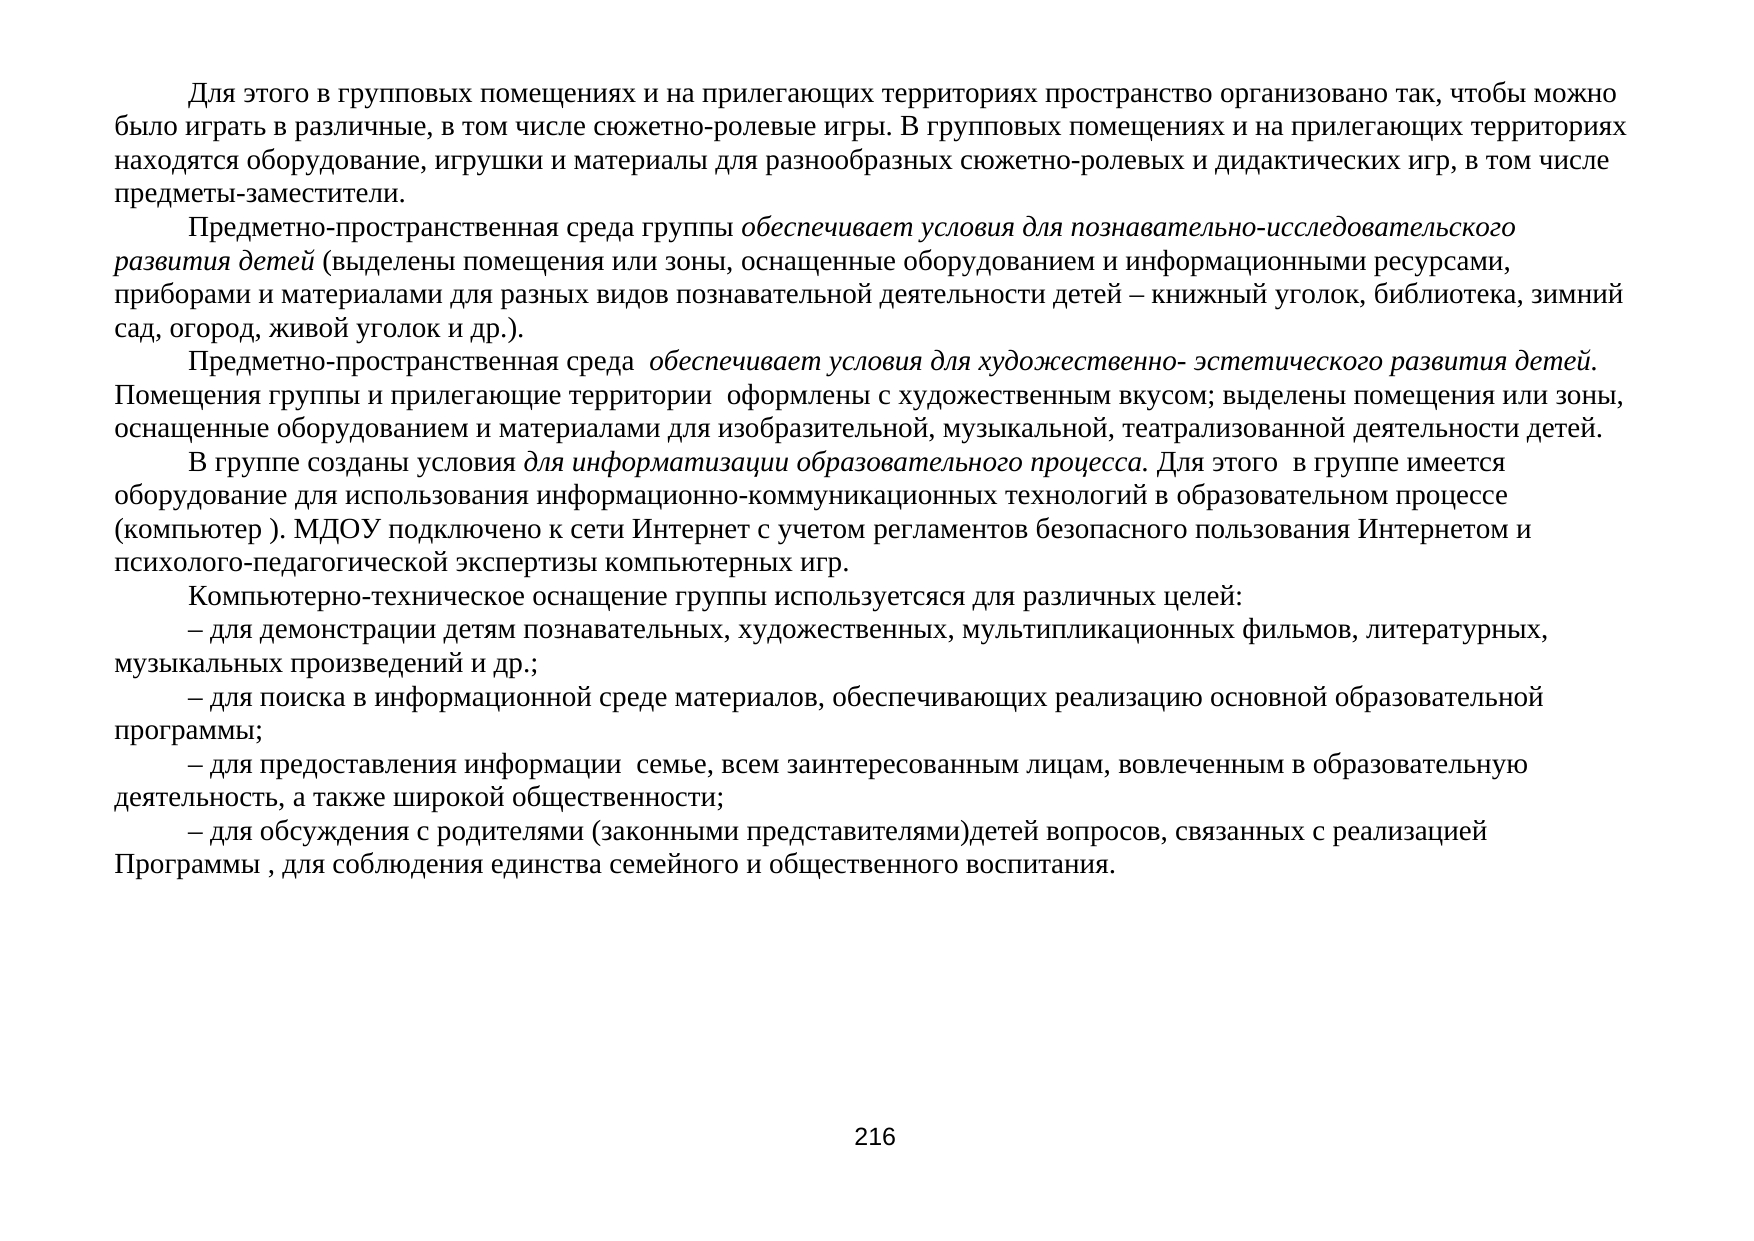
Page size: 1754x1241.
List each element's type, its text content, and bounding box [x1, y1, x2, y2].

text – для поиска в информационной среде материалов, обеспечивающих реализацию основной образовательной программы; [114, 679, 1636, 746]
text Предметно-пространственная среда обеспечивает условия для художественно- эстетического развития детей. Помещения группы и прилегающие территории оформлены с художественным вкусом; выделены помещения или зоны, оснащенные оборудованием и материалами для изобразительной, музыкальной, театрализованной деятельности детей. [114, 343, 1636, 444]
text – для обсуждения с родителями (законными представителями)детей вопросов, связанных с реализацией Программы , для соблюдения единства семейного и общественного воспитания. [114, 813, 1636, 880]
text – для предоставления информации семье, всем заинтересованным лицам, вовлеченным в образовательную деятельность, а также широкой общественности; [114, 746, 1636, 813]
text – для демонстрации детям познавательных, художественных, мультипликационных фильмов, литературных, музыкальных произведений и др.; [114, 612, 1636, 679]
text Для этого в групповых помещениях и на прилегающих территориях пространство организовано так, чтобы можно было играть в различные, в том числе сюжетно-ролевые игры. В групповых помещениях и на прилегающих территориях находятся оборудование, игрушки и материалы для разнообразных сюжетно-ролевых и дидактических игр, в том числе предметы-заместители. [114, 75, 1636, 209]
text В группе созданы условия для информатизации образовательного процесса. Для этого в группе имеется оборудование для использования информационно-коммуникационных технологий в образовательном процессе (компьютер ). МДОУ подключено к сети Интернет с учетом регламентов безопасного пользования Интернетом и психолого-педагогической экспертизы компьютерных игр. [114, 444, 1636, 578]
text Предметно-пространственная среда группы обеспечивает условия для познавательно-исследовательского развития детей (выделены помещения или зоны, оснащенные оборудованием и информационными ресурсами, приборами и материалами для разных видов познавательной деятельности детей – книжный уголок, библиотека, зимний сад, огород, живой уголок и др.). [114, 209, 1636, 343]
text Компьютерно-техническое оснащение группы используетсяся для различных целей: [114, 578, 1636, 612]
